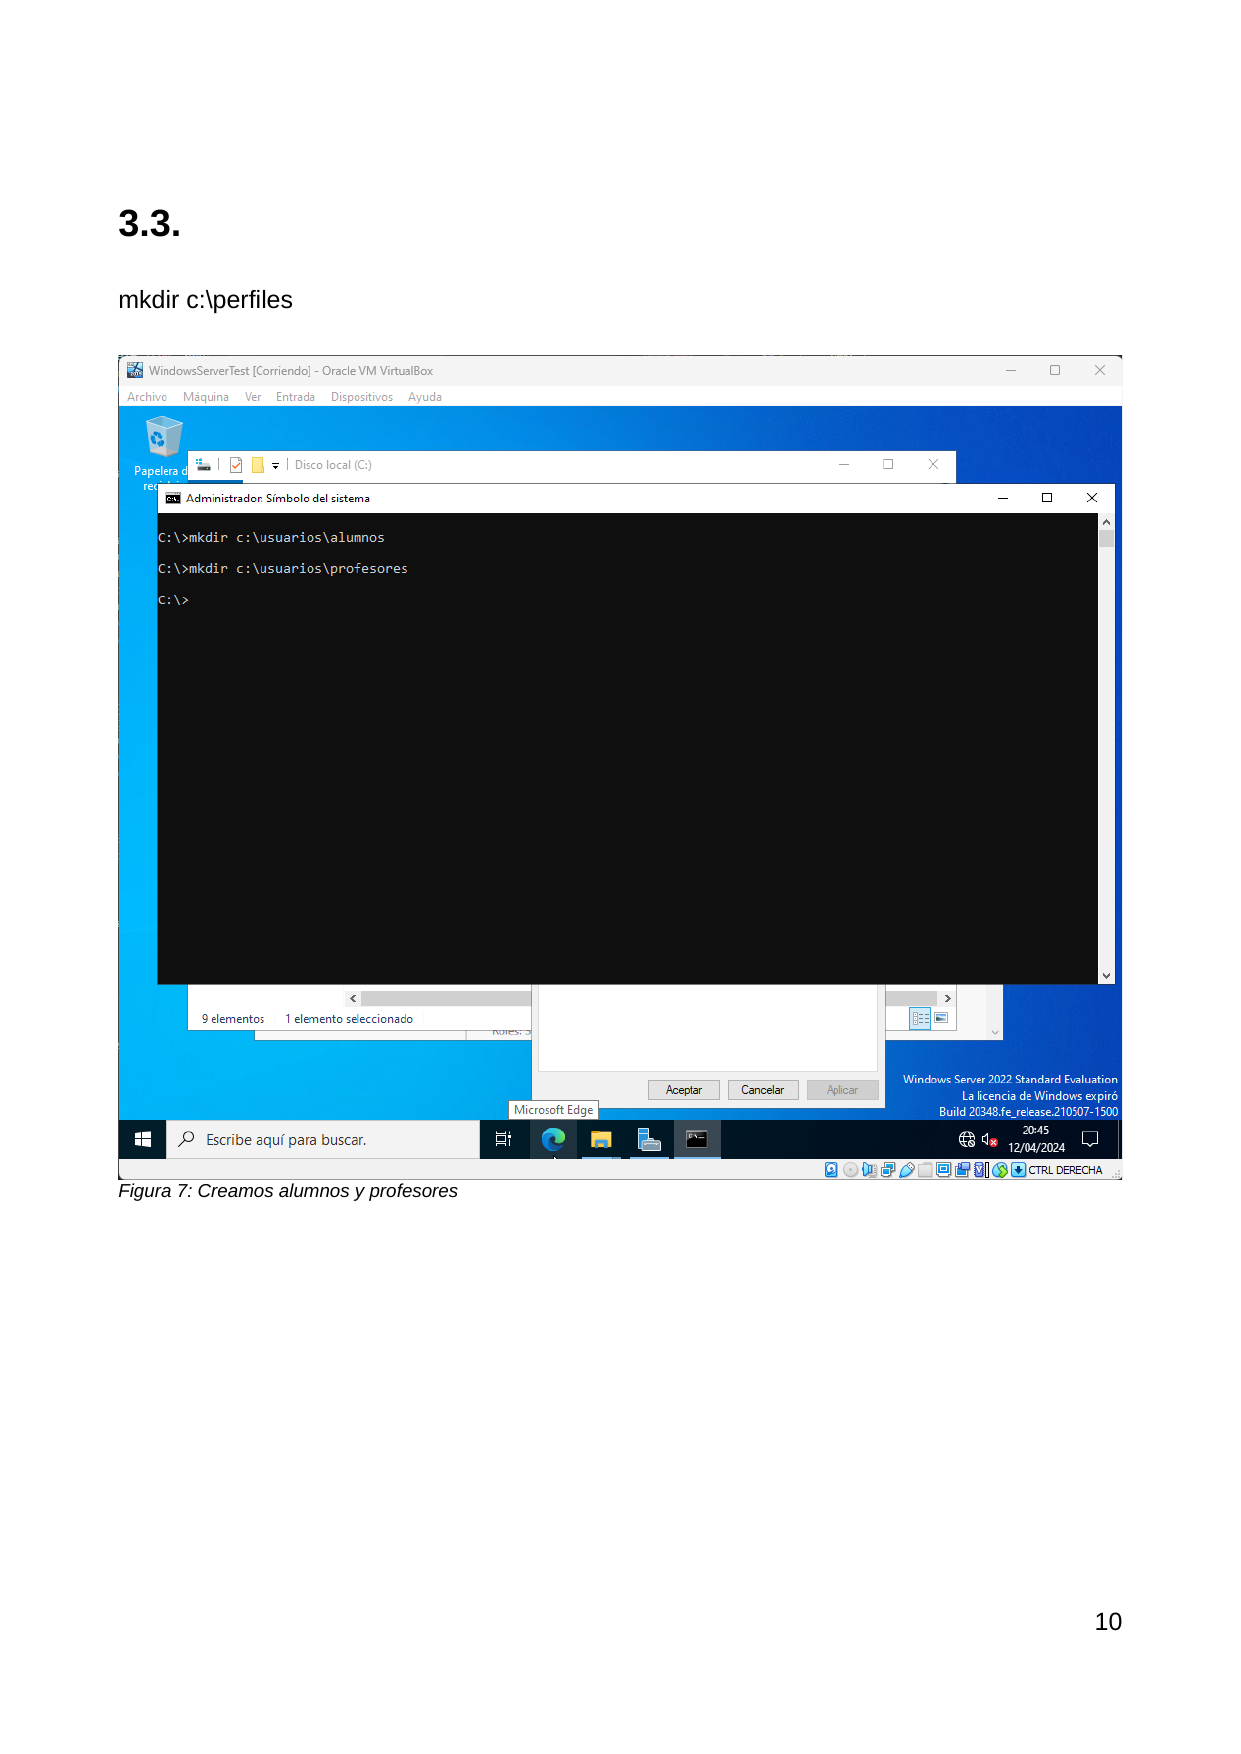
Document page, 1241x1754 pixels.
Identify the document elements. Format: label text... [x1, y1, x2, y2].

picture [147, 417, 182, 456]
picture [118, 355, 1123, 1180]
text Figura 7: Creamos alumnos y profesores [118, 1180, 1122, 1201]
text mkdir c:\perfiles [118, 286, 1122, 314]
subtitle 3.3. [118, 201, 1122, 244]
